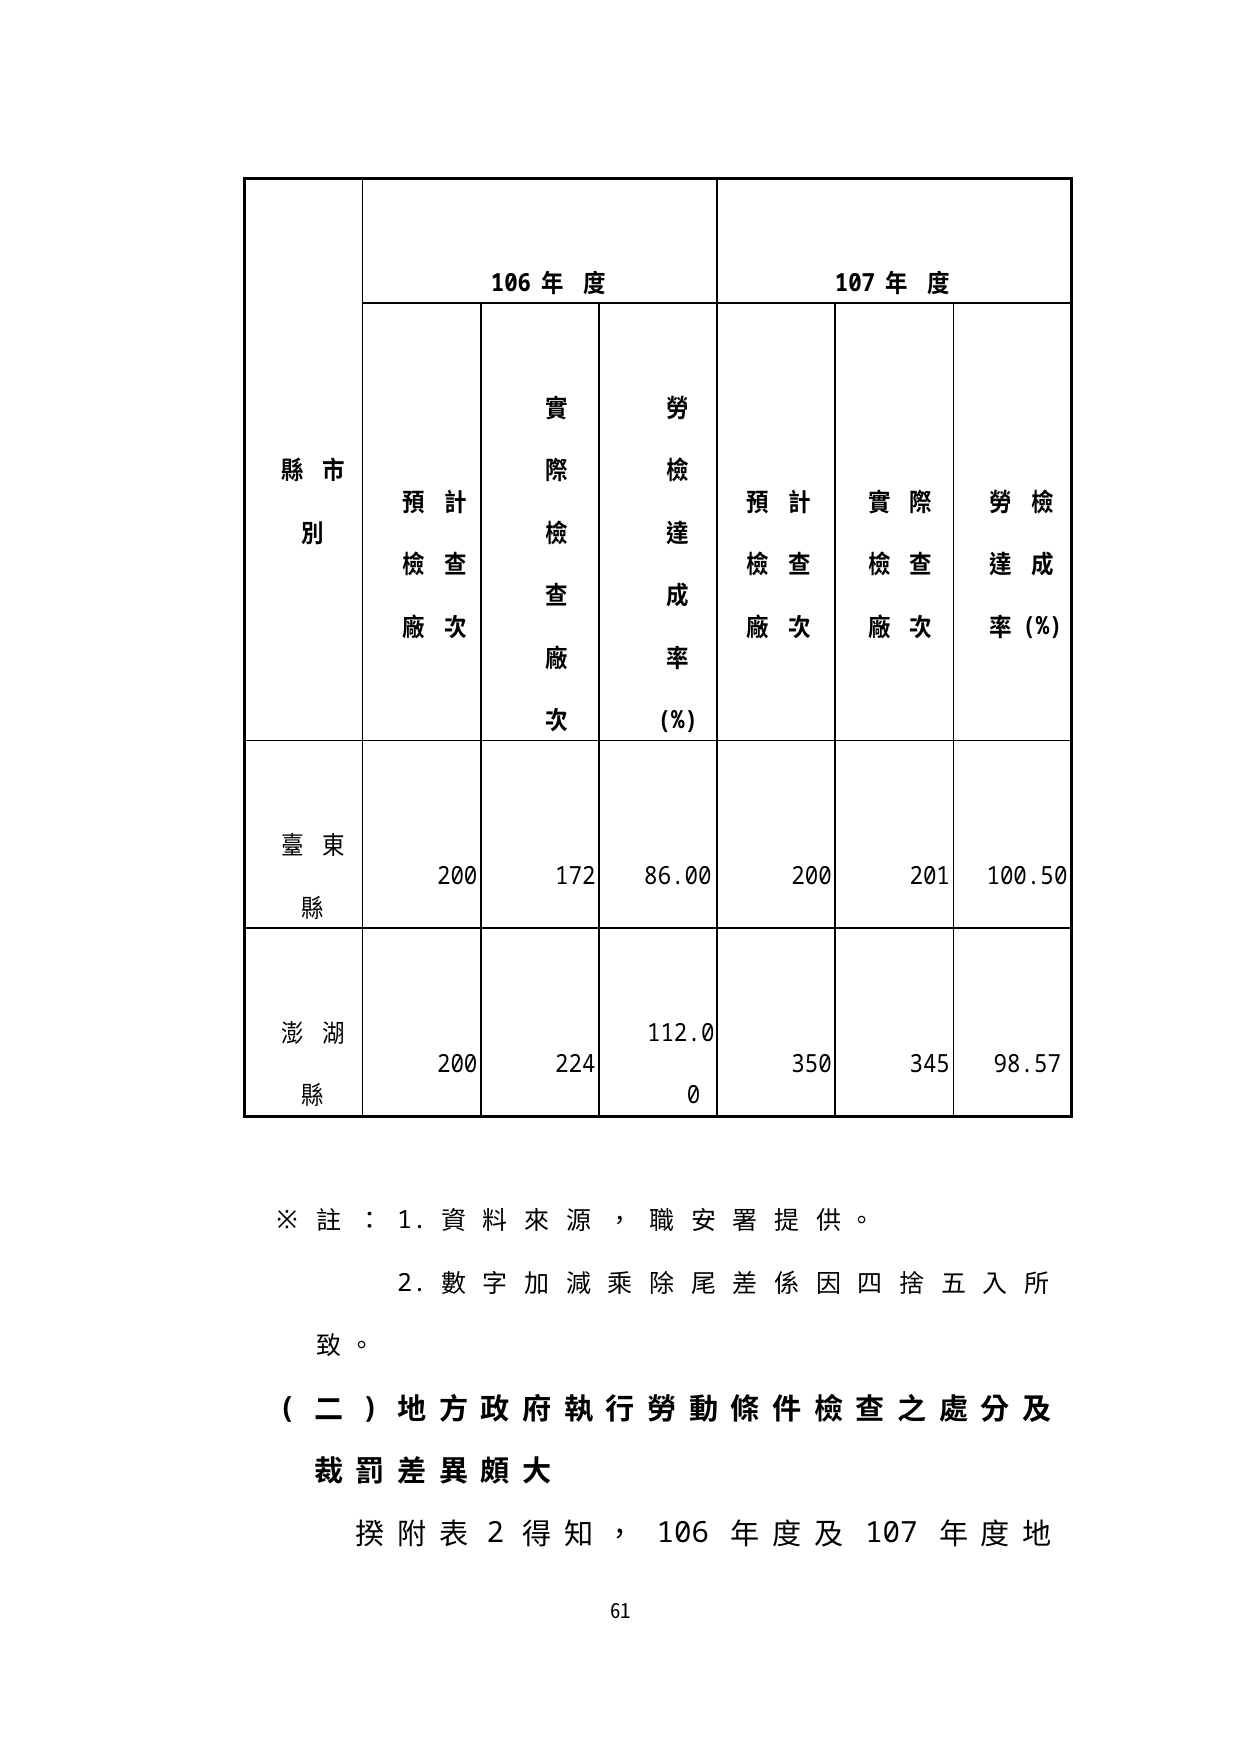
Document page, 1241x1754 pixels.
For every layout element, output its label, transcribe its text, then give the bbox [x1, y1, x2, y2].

table_header 107年度 [718, 180, 1070, 302]
text (二)地方政府執行勞動條件檢查之處分及裁罰差異頗大 [242, 1365, 1058, 1490]
table_cell 預計檢查廠次 [718, 304, 834, 740]
text 揆附表2得知，106年度及107年度地 [271, 1490, 1058, 1552]
table_cell 實際檢查廠次 [836, 304, 953, 740]
table_cell 345 [836, 929, 953, 1115]
table_header 縣市別 [246, 180, 362, 740]
table_cell 172 [482, 741, 598, 927]
table_cell 112.00 [600, 929, 716, 1115]
table_cell 201 [836, 741, 953, 927]
table_cell 臺東縣 [246, 741, 362, 927]
table_cell 實際檢查廠次 [482, 304, 598, 740]
table_cell 98.57 [954, 929, 1070, 1115]
table_cell 勞檢達成率(%) [954, 304, 1070, 740]
table_cell 200 [363, 741, 480, 927]
table_cell 200 [718, 741, 834, 927]
text 2.數字加減乘除尾差係因四捨五入所致。 [242, 1240, 1058, 1365]
table_cell 86.00 [600, 741, 716, 927]
table_cell 350 [718, 929, 834, 1115]
table_cell 勞檢達成率(%) [600, 304, 716, 740]
table_cell 200 [363, 929, 480, 1115]
table_header 106年度 [363, 180, 716, 302]
table_cell 預計檢查廠次 [363, 304, 480, 740]
table_cell 224 [482, 929, 598, 1115]
text ※註：1.資料來源，職安署提供。 [242, 1177, 1058, 1240]
table_cell 100.50 [954, 741, 1070, 927]
table_cell 澎湖縣 [246, 929, 362, 1115]
